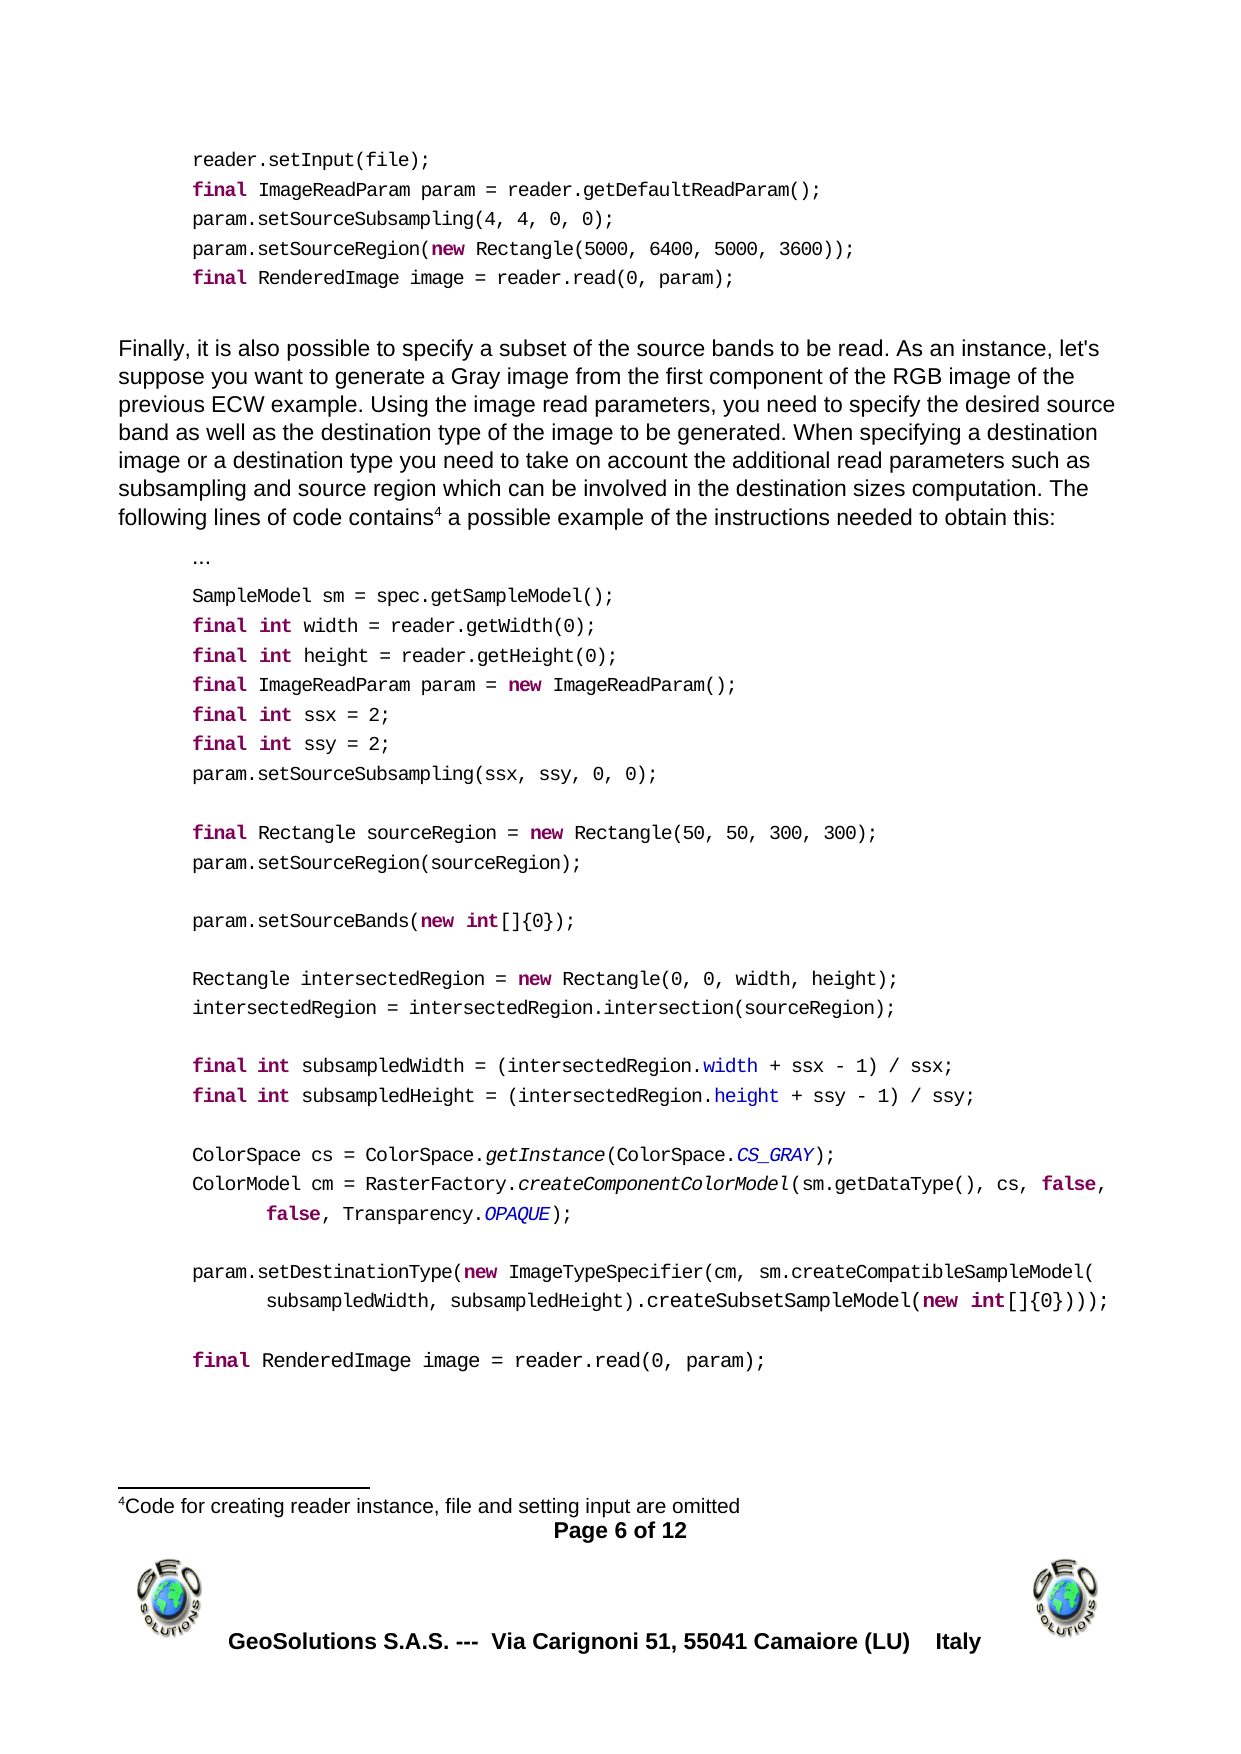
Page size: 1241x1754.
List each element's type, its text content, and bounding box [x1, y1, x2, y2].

text final int ssy = 2; [118, 732, 1122, 756]
text param.setSourceSubsampling(ssx, ssy, 0, 0); [118, 761, 1122, 785]
text Finally, it is also possible to specify a subset of the source bands to be read. As an instance, let's suppose you want to generate a Gray image from the first component of the RGB image of the previous ECW example. Using the image read parameters, you need to specify the desired source band as well as the destination type of the image to be generated. When specifying a destination image or a destination type you need to take on account the additional read parameters such as subsampling and source region which can be involved in the destination sizes computation. The following lines of code contains a possible example of the instructions needed to obtain this: [118, 335, 1122, 530]
text ColorModel cm = RasterFactory.createComponentColorModel(sm.getDataType(), cs, false, [118, 1172, 1122, 1196]
text final RenderedImage image = reader.read(0, param); [118, 266, 1122, 289]
text Code for creating reader instance, file and setting input are omitted [118, 1494, 1122, 1518]
text final int ssx = 2; [118, 702, 1122, 726]
text final ImageReadParam param = new ImageReadParam(); [118, 673, 1122, 696]
text final Rectangle sourceRegion = new Rectangle(50, 50, 300, 300); [118, 821, 1122, 844]
text intersectedRegion = intersectedRegion.intersection(sourceRegion); [118, 996, 1122, 1019]
text final int width = reader.getWidth(0); [118, 613, 1122, 637]
text param.setSourceBands(new int[]{0}); [118, 908, 1122, 932]
text param.setSourceRegion(sourceRegion); [118, 850, 1122, 874]
picture [1030, 1552, 1101, 1641]
text reader.setInput(file); [118, 148, 1122, 171]
text final int height = reader.getHeight(0); [118, 643, 1122, 667]
text final ImageReadParam param = reader.getDefaultReadParam(); [118, 177, 1122, 201]
text Rectangle intersectedRegion = new Rectangle(0, 0, width, height); [118, 966, 1122, 990]
text param.setSourceSubsampling(4, 4, 0, 0); [118, 207, 1122, 230]
text ... [118, 544, 1122, 570]
text subsampledWidth, subsampledHeight).createSubsetSampleModel(new int[]{0}))); [118, 1289, 1122, 1313]
text final int subsampledWidth = (intersectedRegion.width + ssx - 1) / ssx; [118, 1053, 1122, 1077]
text param.setSourceRegion(new Rectangle(5000, 6400, 5000, 3600)); [118, 236, 1122, 260]
text final int subsampledHeight = (intersectedRegion.height + ssy - 1) / ssy; [118, 1083, 1122, 1107]
text ColorSpace cs = ColorSpace.getInstance(ColorSpace.CS_GRAY); [118, 1142, 1122, 1166]
text final RenderedImage image = reader.read(0, param); [118, 1348, 1122, 1372]
text false, Transparency.OPAQUE); [118, 1201, 1122, 1225]
text param.setDestinationType(new ImageTypeSpecifier(cm, sm.createCompatibleSampleModel( [118, 1259, 1122, 1283]
picture [134, 1552, 205, 1641]
text SampleModel sm = spec.getSampleModel(); [118, 584, 1122, 608]
